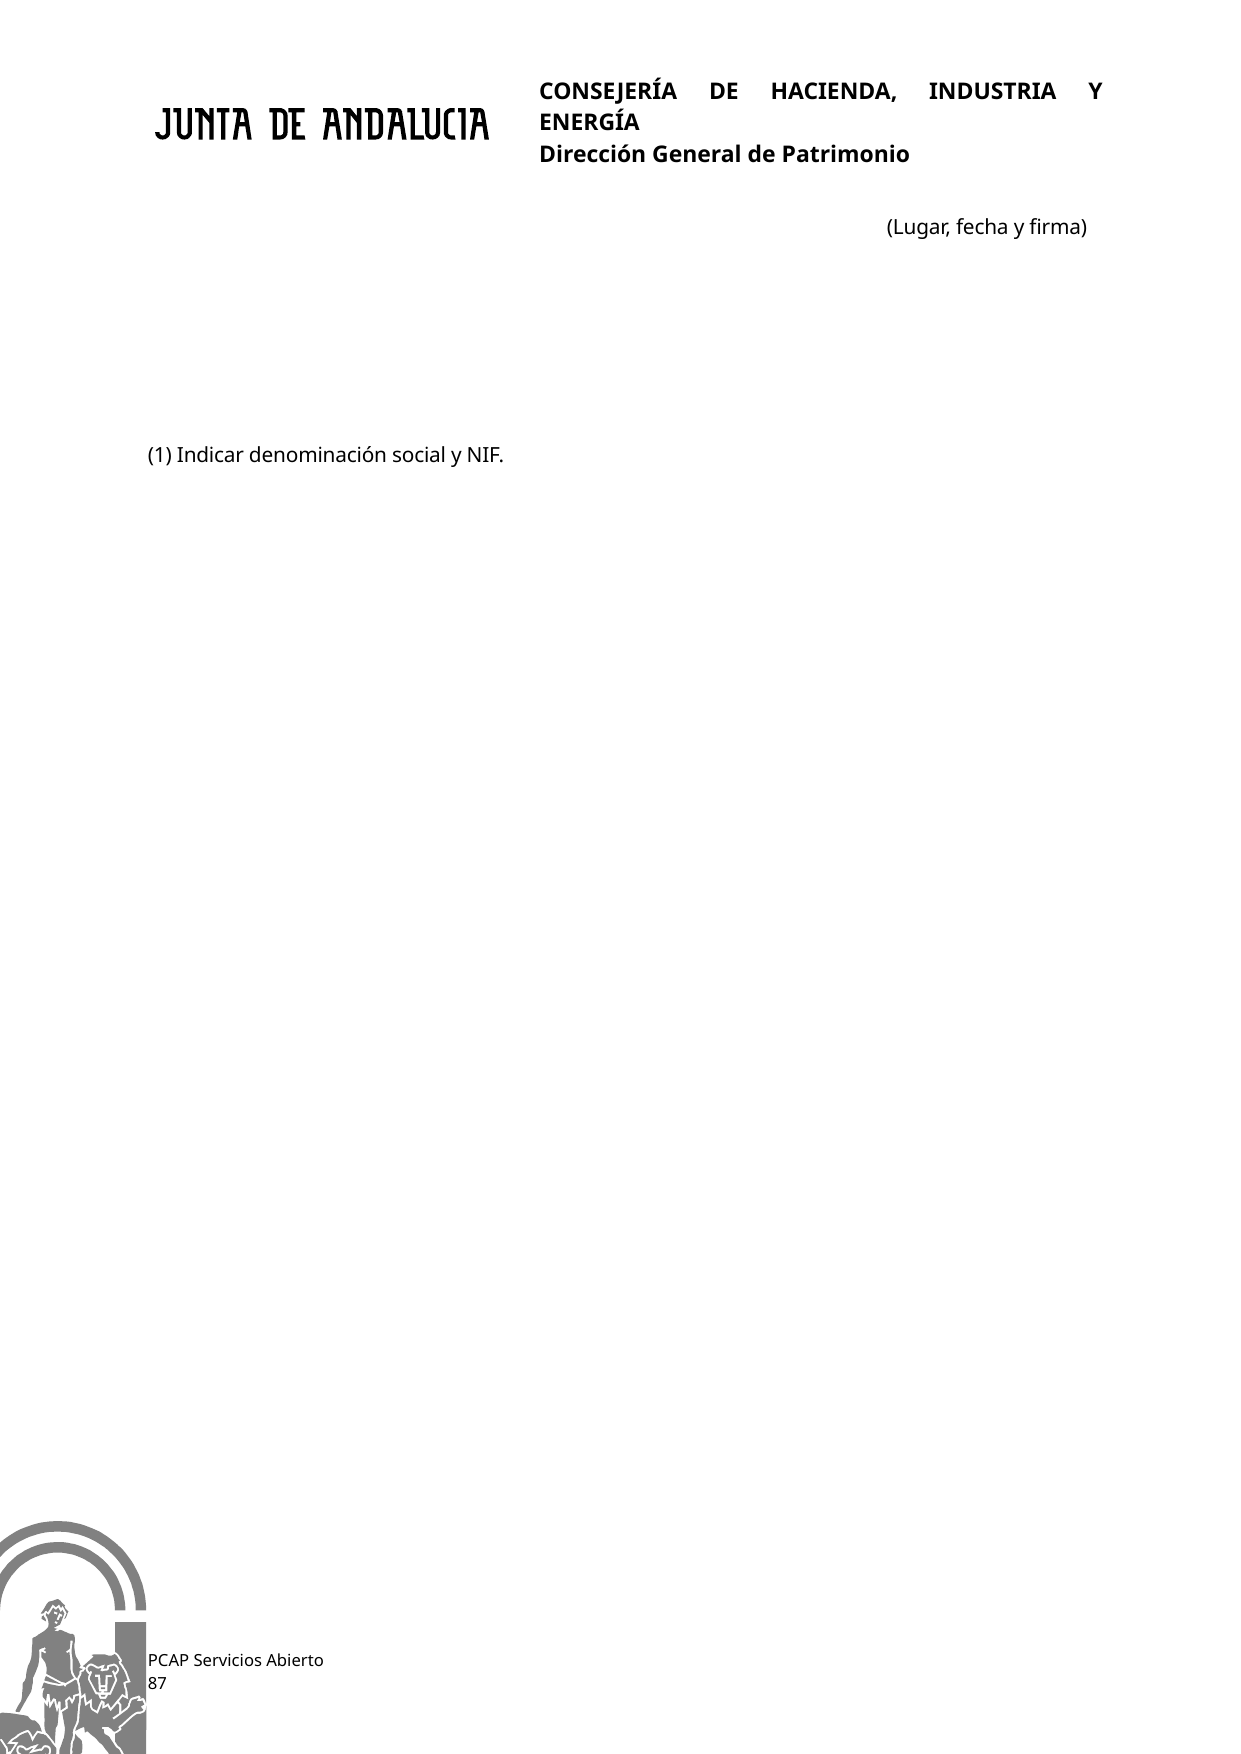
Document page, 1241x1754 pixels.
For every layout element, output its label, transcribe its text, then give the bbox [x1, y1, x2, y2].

text (Lugar, fecha y firma) [813, 212, 1110, 241]
text (1) Indicar denominación social y NIF. [148, 440, 1110, 468]
